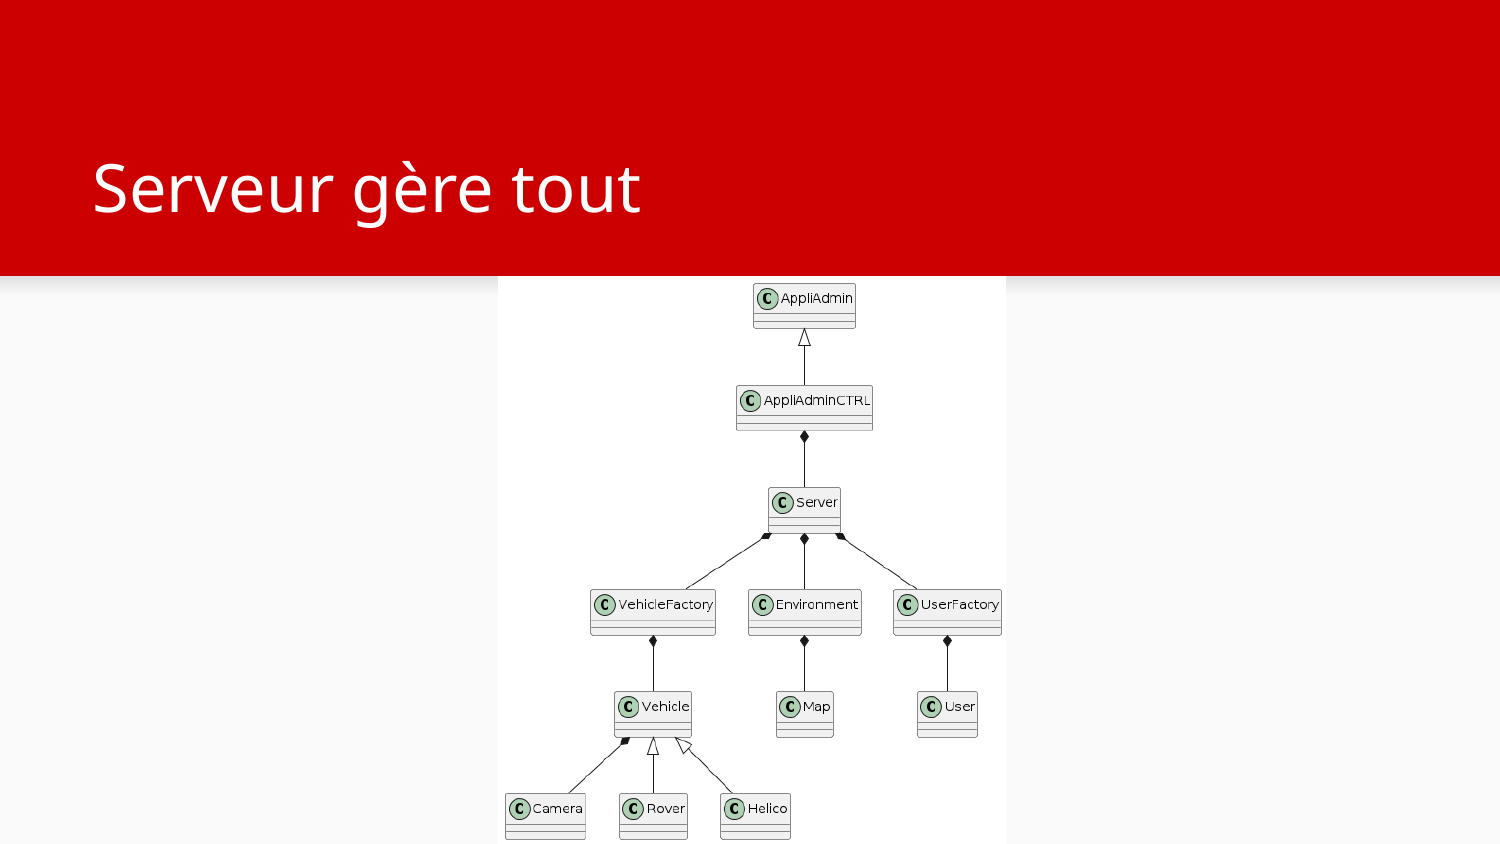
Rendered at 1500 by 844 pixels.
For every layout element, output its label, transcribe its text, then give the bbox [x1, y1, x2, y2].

picture [498, 276, 1006, 844]
title Serveur gère tout [77, 121, 1427, 248]
